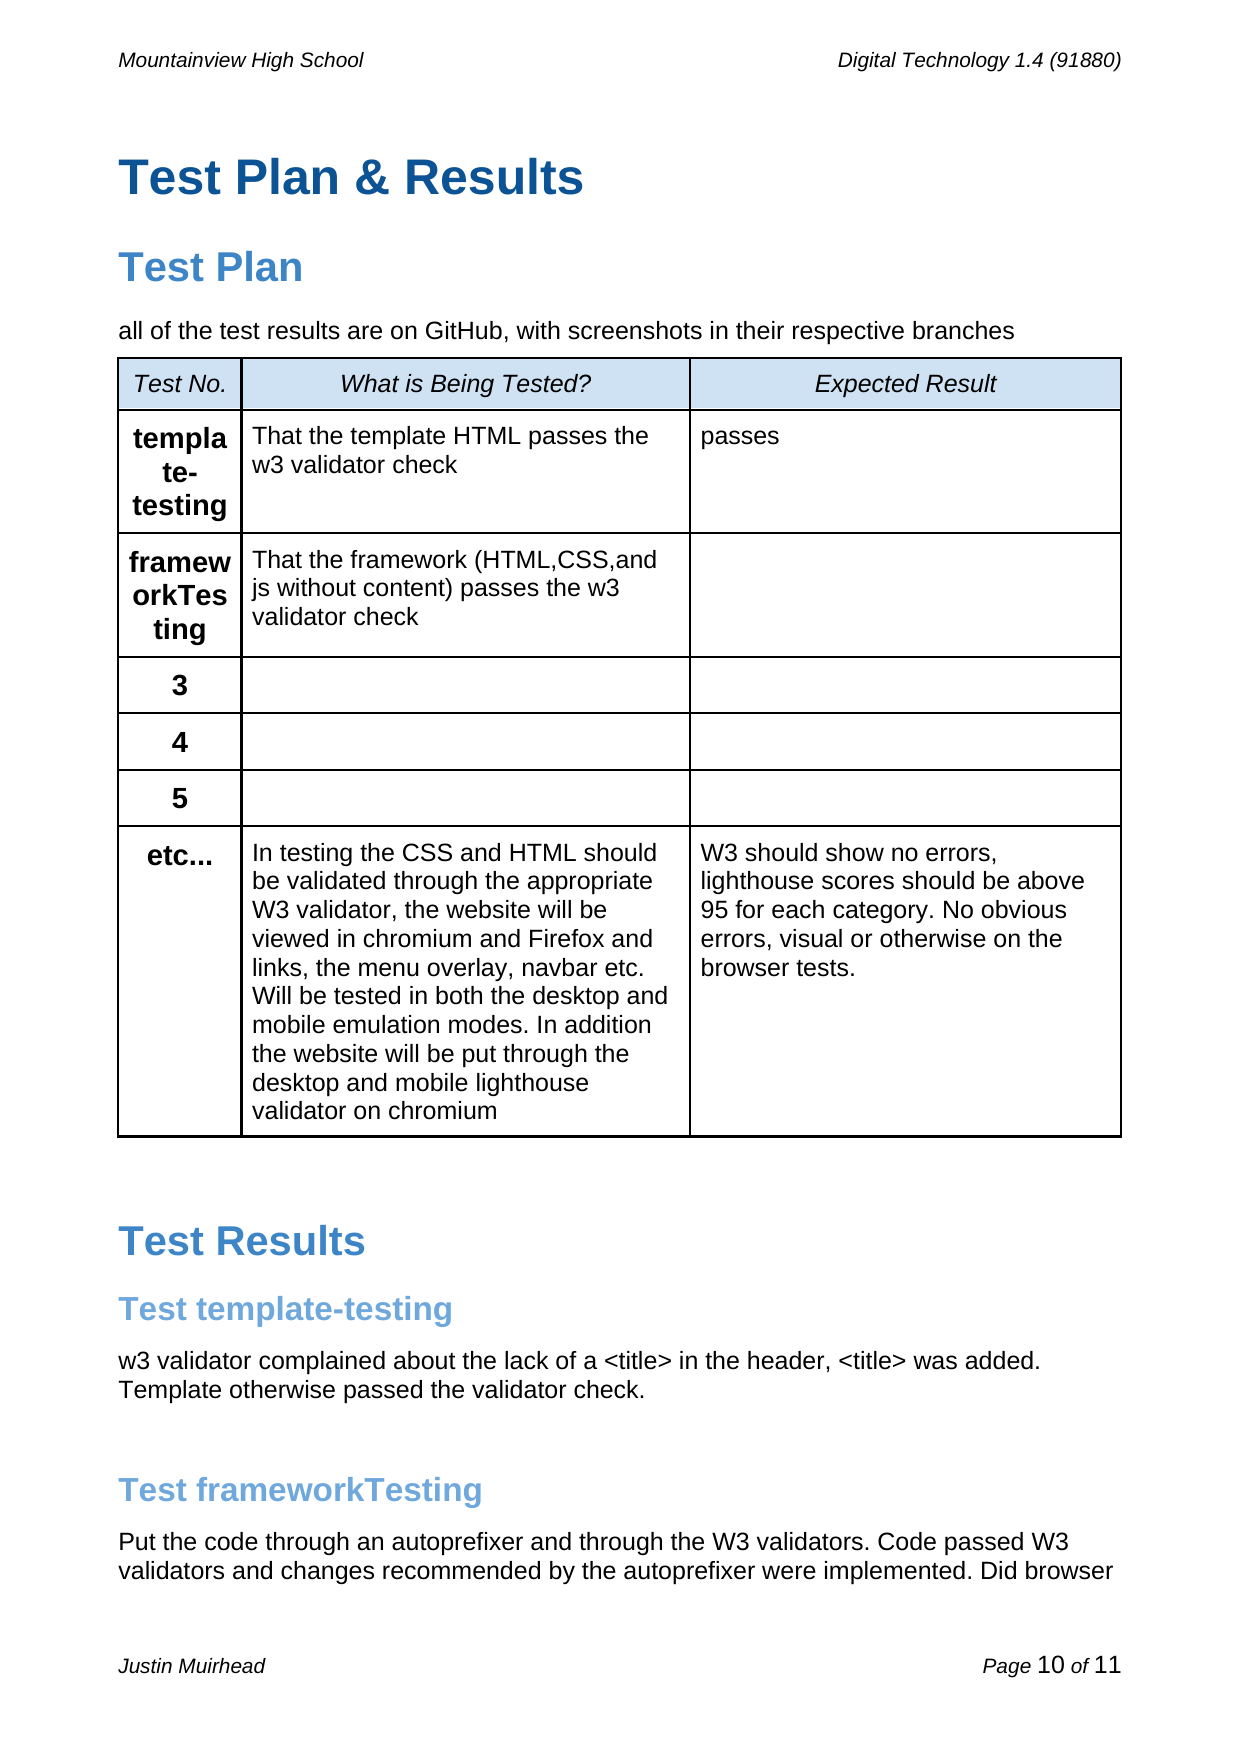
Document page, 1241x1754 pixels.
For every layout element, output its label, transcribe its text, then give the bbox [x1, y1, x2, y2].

table_cell frameworkTesting [119, 534, 240, 656]
subtitle Test Plan & Results [118, 148, 1122, 205]
table_cell passes [691, 411, 1120, 532]
table_header What is Being Tested? [243, 359, 689, 408]
subtitle Test Plan [118, 243, 1122, 291]
table_cell [691, 534, 1120, 656]
subtitle Test template-testing [118, 1289, 1122, 1328]
table_cell 3 [119, 658, 240, 712]
table_cell 4 [119, 714, 240, 768]
table_cell [243, 658, 689, 712]
text w3 validator complained about the lack of a <title> in the header, <title> was added. Template otherwise passed the validator check. [118, 1346, 1122, 1404]
table_cell [691, 658, 1120, 712]
table_cell W3 should show no errors, lighthouse scores should be above 95 for each category. No obvious errors, visual or otherwise on the browser tests. [691, 827, 1120, 1135]
subtitle Test frameworkTesting [118, 1470, 1122, 1508]
table_cell 5 [119, 771, 240, 825]
text all of the test results are on GitHub, with screenshots in their respective branches [118, 316, 1122, 344]
table_cell [243, 714, 689, 768]
table_header Test No. [119, 359, 240, 408]
subtitle Test Results [118, 1216, 1122, 1264]
text Put the code through an autoprefixer and through the W3 validators. Code passed W3 validators and changes recommended by the autoprefixer were implemented. Did browser [118, 1527, 1122, 1585]
table_cell That the template HTML passes the w3 validator check [243, 411, 689, 532]
table_cell [243, 771, 689, 825]
table_cell [691, 771, 1120, 825]
table_cell That the framework (HTML,CSS,and js without content) passes the w3 validator check [243, 534, 689, 656]
table_header Expected Result [691, 359, 1120, 408]
table_cell [691, 714, 1120, 768]
table_cell etc... [119, 827, 240, 1135]
table_cell template-testing [119, 411, 240, 532]
table_cell In testing the CSS and HTML should be validated through the appropriate W3 validator, the website will be viewed in chromium and Firefox and links, the menu overlay, navbar etc. Will be tested in both the desktop and mobile emulation modes. In addition the website will be put through the desktop and mobile lighthouse validator on chromium [243, 827, 689, 1135]
